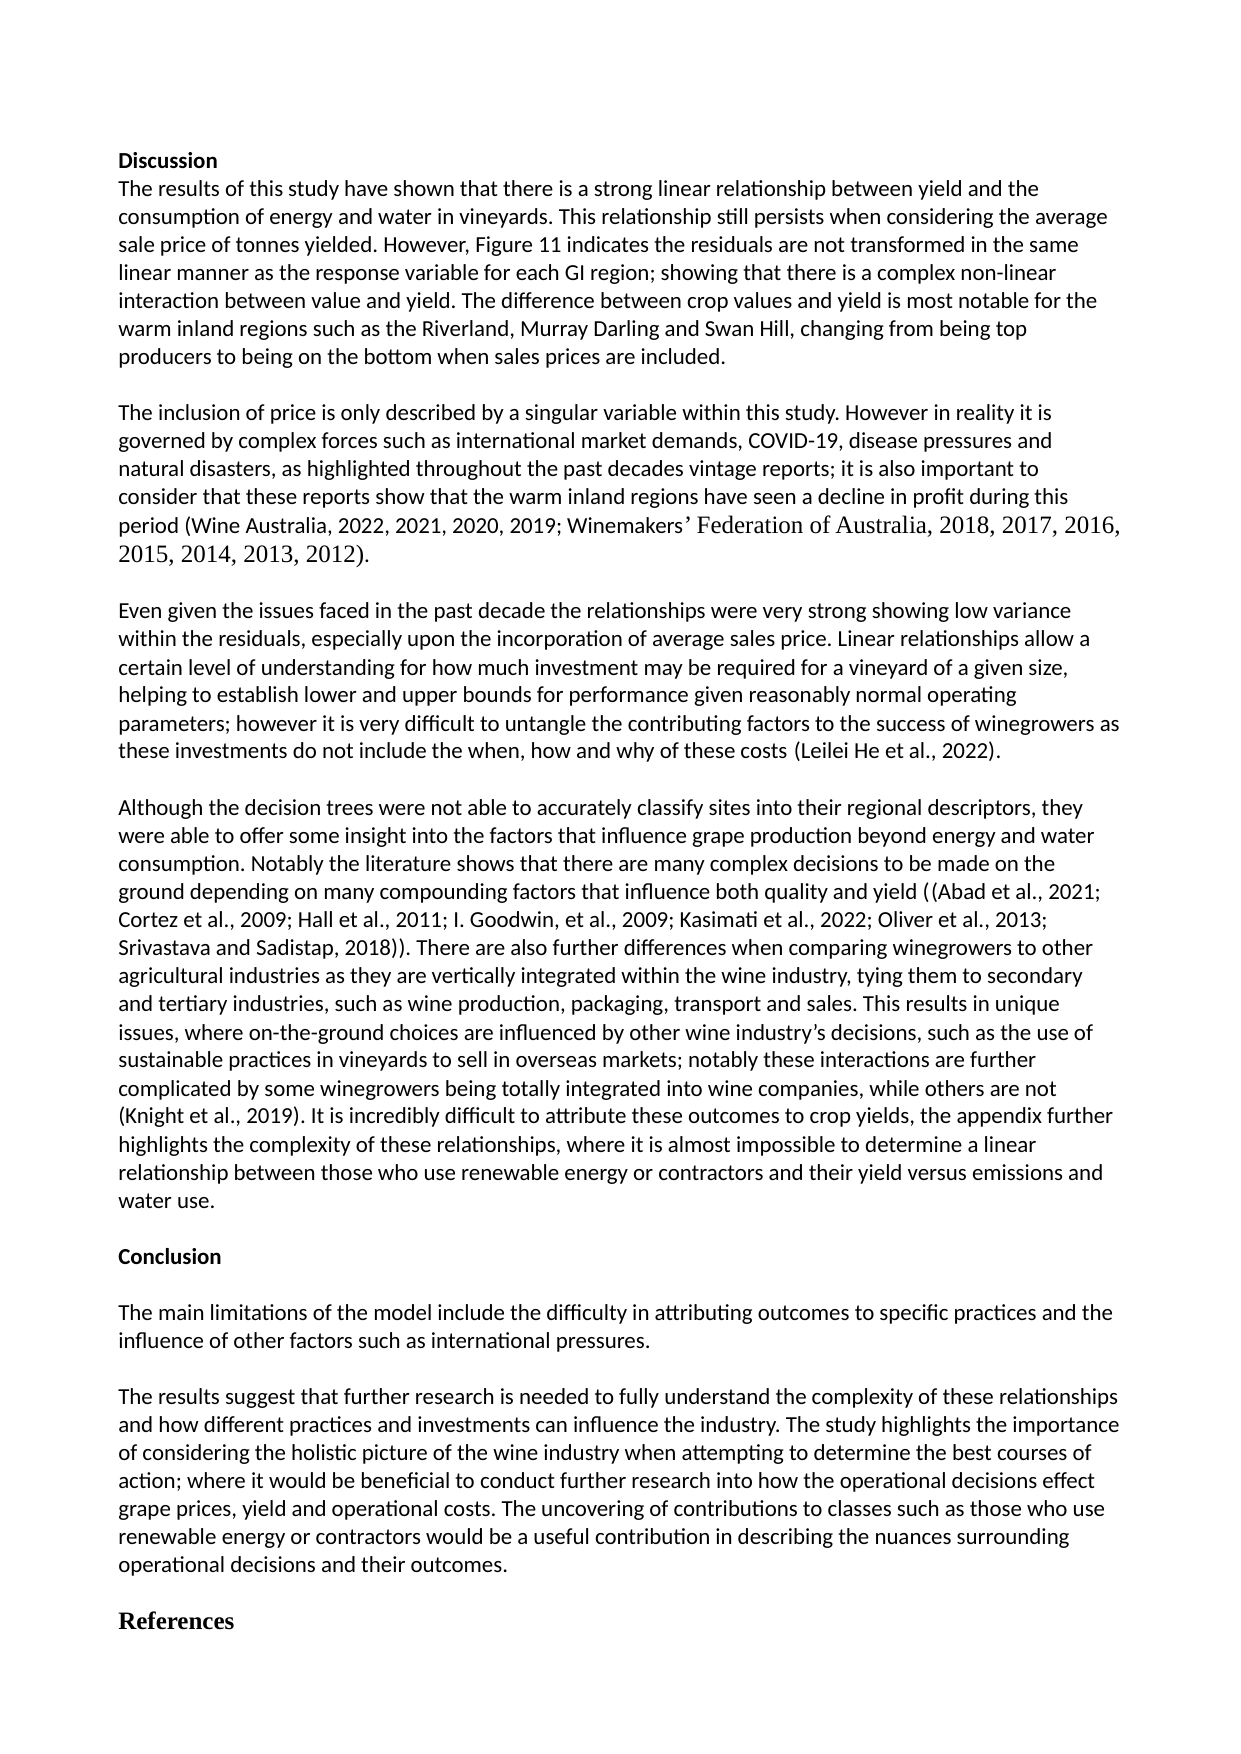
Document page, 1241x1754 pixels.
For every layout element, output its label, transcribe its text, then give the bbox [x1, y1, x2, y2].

list Conclusion [118, 1242, 1122, 1270]
list The results of this study have shown that there is a strong linear relationship between yield and the consumption of energy and water in vineyards. This relationship still persists when considering the average sale price of tonnes yielded. However, Figure 11 indicates the residuals are not transformed in the same linear manner as the response variable for each GI region; showing that there is a complex non-linear interaction between value and yield. The difference between crop values and yield is most notable for the warm inland regions such as the Riverland, Murray Darling and Swan Hill, changing from being top producers to being on the bottom when sales prices are included. [118, 174, 1122, 370]
list The results suggest that further research is needed to fully understand the complexity of these relationships and how different practices and investments can influence the industry. The study highlights the importance of considering the holistic picture of the wine industry when attempting to determine the best courses of action; where it would be beneficial to conduct further research into how the operational decisions effect grape prices, yield and operational costs. The uncovering of contributions to classes such as those who use renewable energy or contractors would be a useful contribution in describing the nuances surrounding operational decisions and their outcomes. [118, 1382, 1122, 1578]
list The main limitations of the model include the difficulty in attributing outcomes to specific practices and the influence of other factors such as international pressures. [118, 1298, 1122, 1354]
list The inclusion of price is only described by a singular variable within this study. However in reality it is governed by complex forces such as international market demands, COVID-19, disease pressures and natural disasters, as highlighted throughout the past decades vintage reports; it is also important to consider that these reports show that the warm inland regions have seen a decline in profit during this period (Wine Australia, 2022, 2021, 2020, 2019; Winemakers’ Federation of Australia, 2018, 2017, 2016, 2015, 2014, 2013, 2012). [118, 398, 1122, 568]
text Even given the issues faced in the past decade the relationships were very strong showing low variance within the residuals, especially upon the incorporation of average sales price. Linear relationships allow a certain level of understanding for how much investment may be required for a vineyard of a given size, helping to establish lower and upper bounds for performance given reasonably normal operating parameters; however it is very difficult to untangle the contributing factors to the success of winegrowers as these investments do not include the when, how and why of these costs (Leilei He et al., 2022). [118, 597, 1122, 765]
list Discussion [118, 146, 1122, 174]
text Although the decision trees were not able to accurately classify sites into their regional descriptors, they were able to offer some insight into the factors that influence grape production beyond energy and water consumption. Notably the literature shows that there are many complex decisions to be made on the ground depending on many compounding factors that influence both quality and yield ((Abad et al., 2021; Cortez et al., 2009; Hall et al., 2011; I. Goodwin, et al., 2009; Kasimati et al., 2022; Oliver et al., 2013; Srivastava and Sadistap, 2018)). There are also further differences when comparing winegrowers to other agricultural industries as they are vertically integrated within the wine industry, tying them to secondary and tertiary industries, such as wine production, packaging, transport and sales. This results in unique issues, where on-the-ground choices are influenced by other wine industry’s decisions, such as the use of sustainable practices in vineyards to sell in overseas markets; notably these interactions are further complicated by some winegrowers being totally integrated into wine companies, while others are not (Knight et al., 2019). It is incredibly difficult to attribute these outcomes to crop yields, the appendix further highlights the complexity of these relationships, where it is almost impossible to determine a linear relationship between those who use renewable energy or contractors and their yield versus emissions and water use. [118, 793, 1122, 1214]
list References [118, 1606, 1122, 1635]
